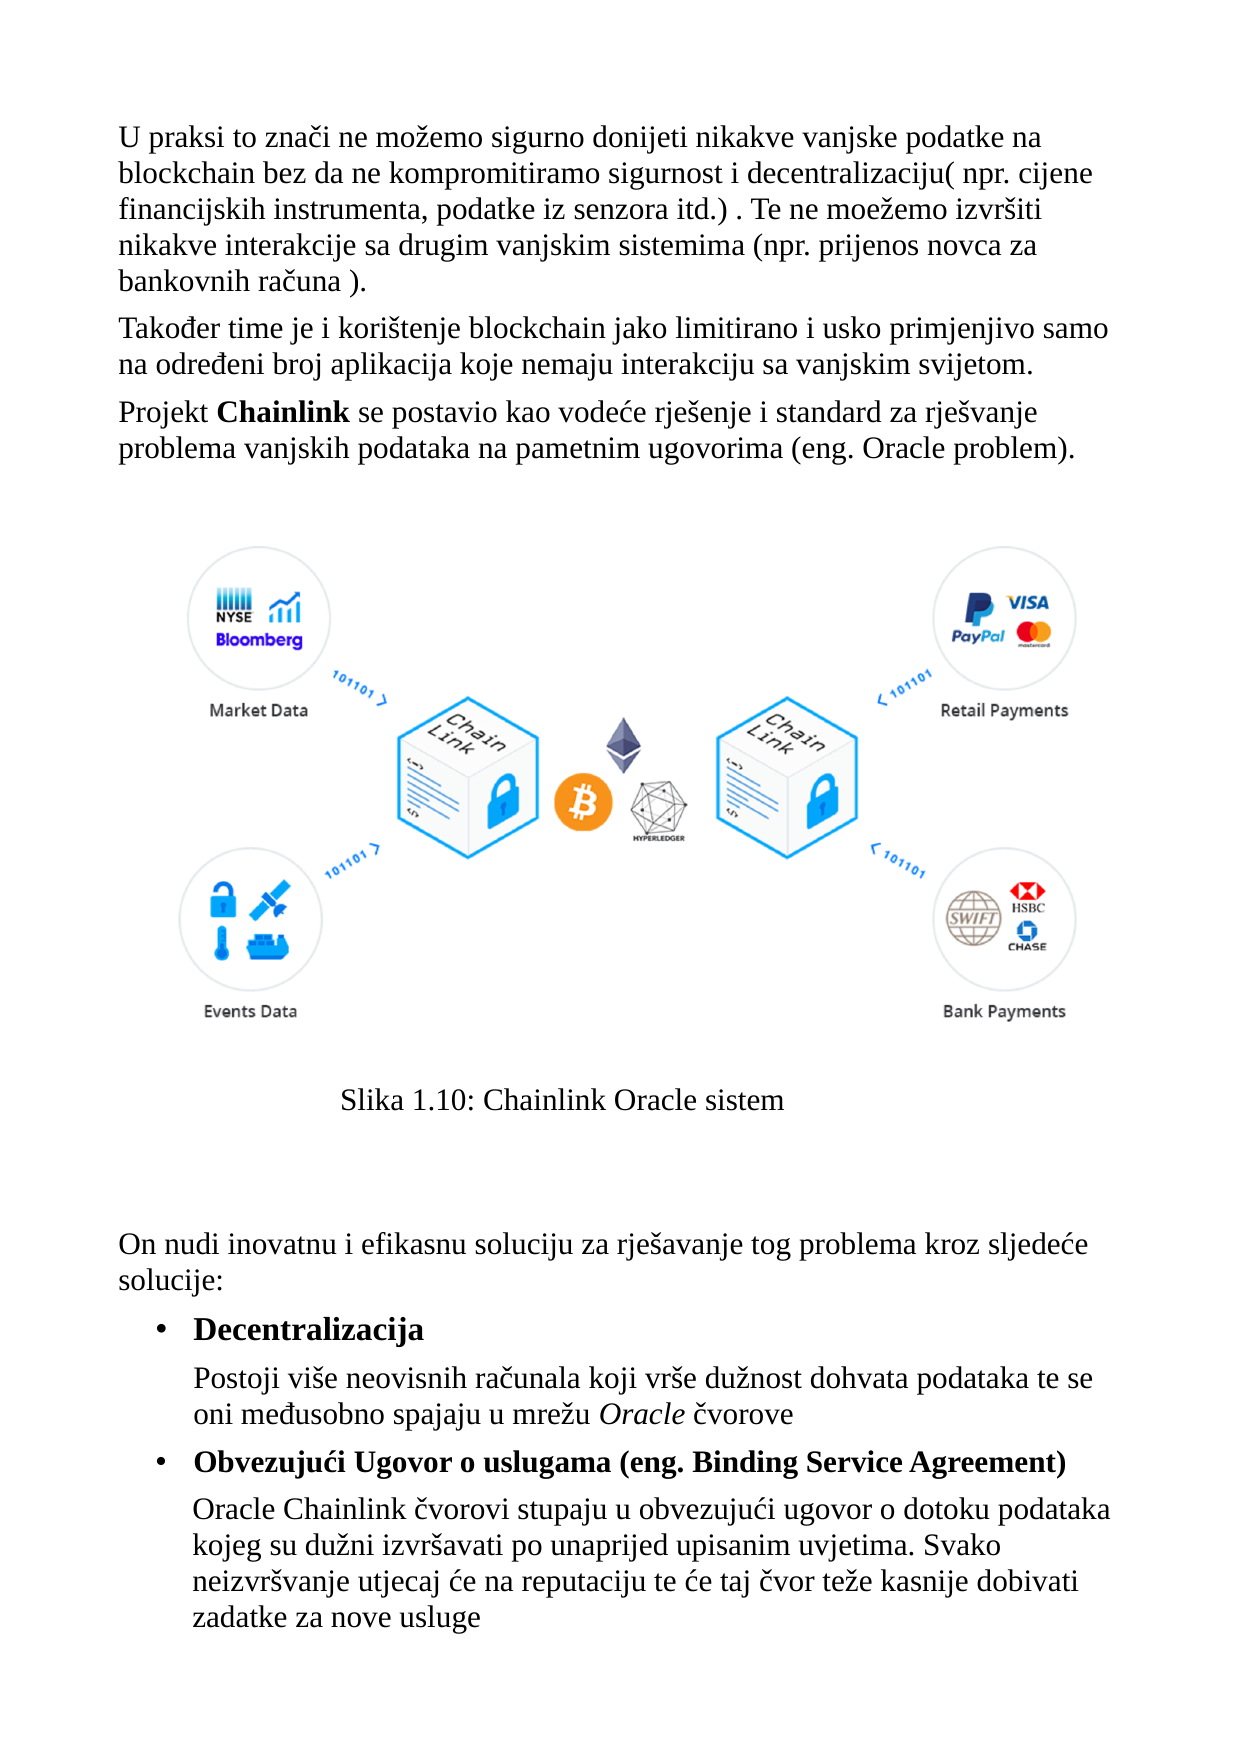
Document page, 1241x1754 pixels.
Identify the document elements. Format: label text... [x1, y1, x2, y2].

text Oracle Chainlink čvorovi stupaju u obvezujući ugovor o dotoku podataka kojeg su dužni izvršavati po unaprijed upisanim uvjetima. Svako neizvršvanje utjecaj će na reputaciju te će taj čvor teže kasnije dobivati zadatke za nove usluge [118, 1491, 1122, 1634]
list Obvezujući Ugovor o uslugama (eng. Binding Service Agreement) [156, 1443, 1122, 1479]
text Projekt Chainlink se postavio kao vodeće rješenje i standard za rješvanje problema vanjskih podataka na pametnim ugovorima (eng. Oracle problem). [118, 393, 1122, 465]
text U praksi to znači ne možemo sigurno donijeti nikakve vanjske podatke na blockchain bez da ne kompromitiramo sigurnost i decentralizaciju( npr. cijene financijskih instrumenta, podatke iz senzora itd.) . Te ne moežemo izvršiti nikakve interakcije sa drugim vanjskim sistemima (npr. prijenos novca za bankovnih računa ). [118, 118, 1122, 298]
text On nudi inovatnu i efikasnu soluciju za rješavanje tog problema kroz sljedeće solucije: [118, 1225, 1122, 1297]
list Postoji više neovisnih računala koji vrše dužnost dohvata podataka te se oni međusobno spajaju u mrežu Oracle čvorove [156, 1359, 1122, 1431]
text Slika 1.10: Chainlink Oracle sistem [118, 1082, 1122, 1118]
picture [123, 519, 1117, 1034]
text Također time je i korištenje blockchain jako limitirano i usko primjenjivo samo na određeni broj aplikacija koje nemaju interakciju sa vanjskim svijetom. [118, 310, 1122, 382]
list Decentralizacija [156, 1309, 1122, 1347]
